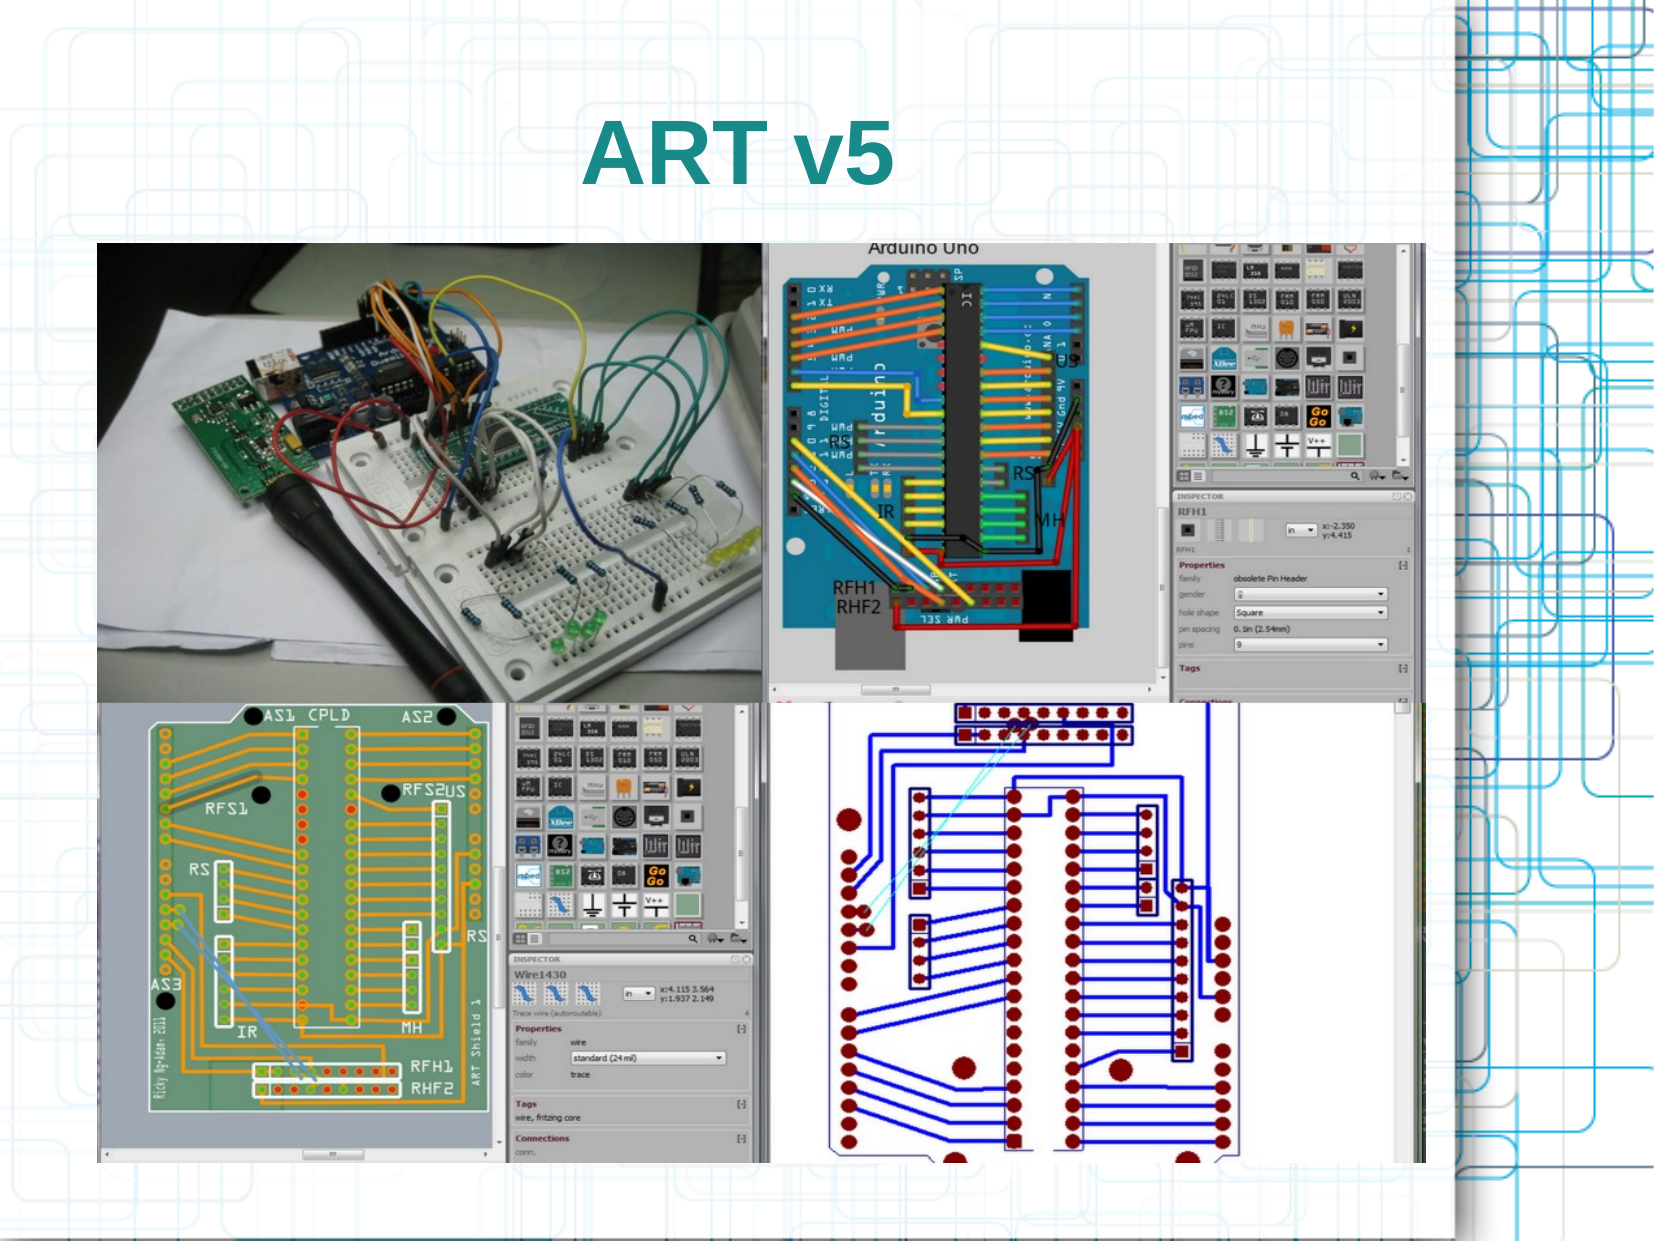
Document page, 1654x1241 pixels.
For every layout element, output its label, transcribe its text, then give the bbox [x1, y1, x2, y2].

picture [0, 0, 1654, 1241]
title ART v5 [59, 49, 1418, 257]
